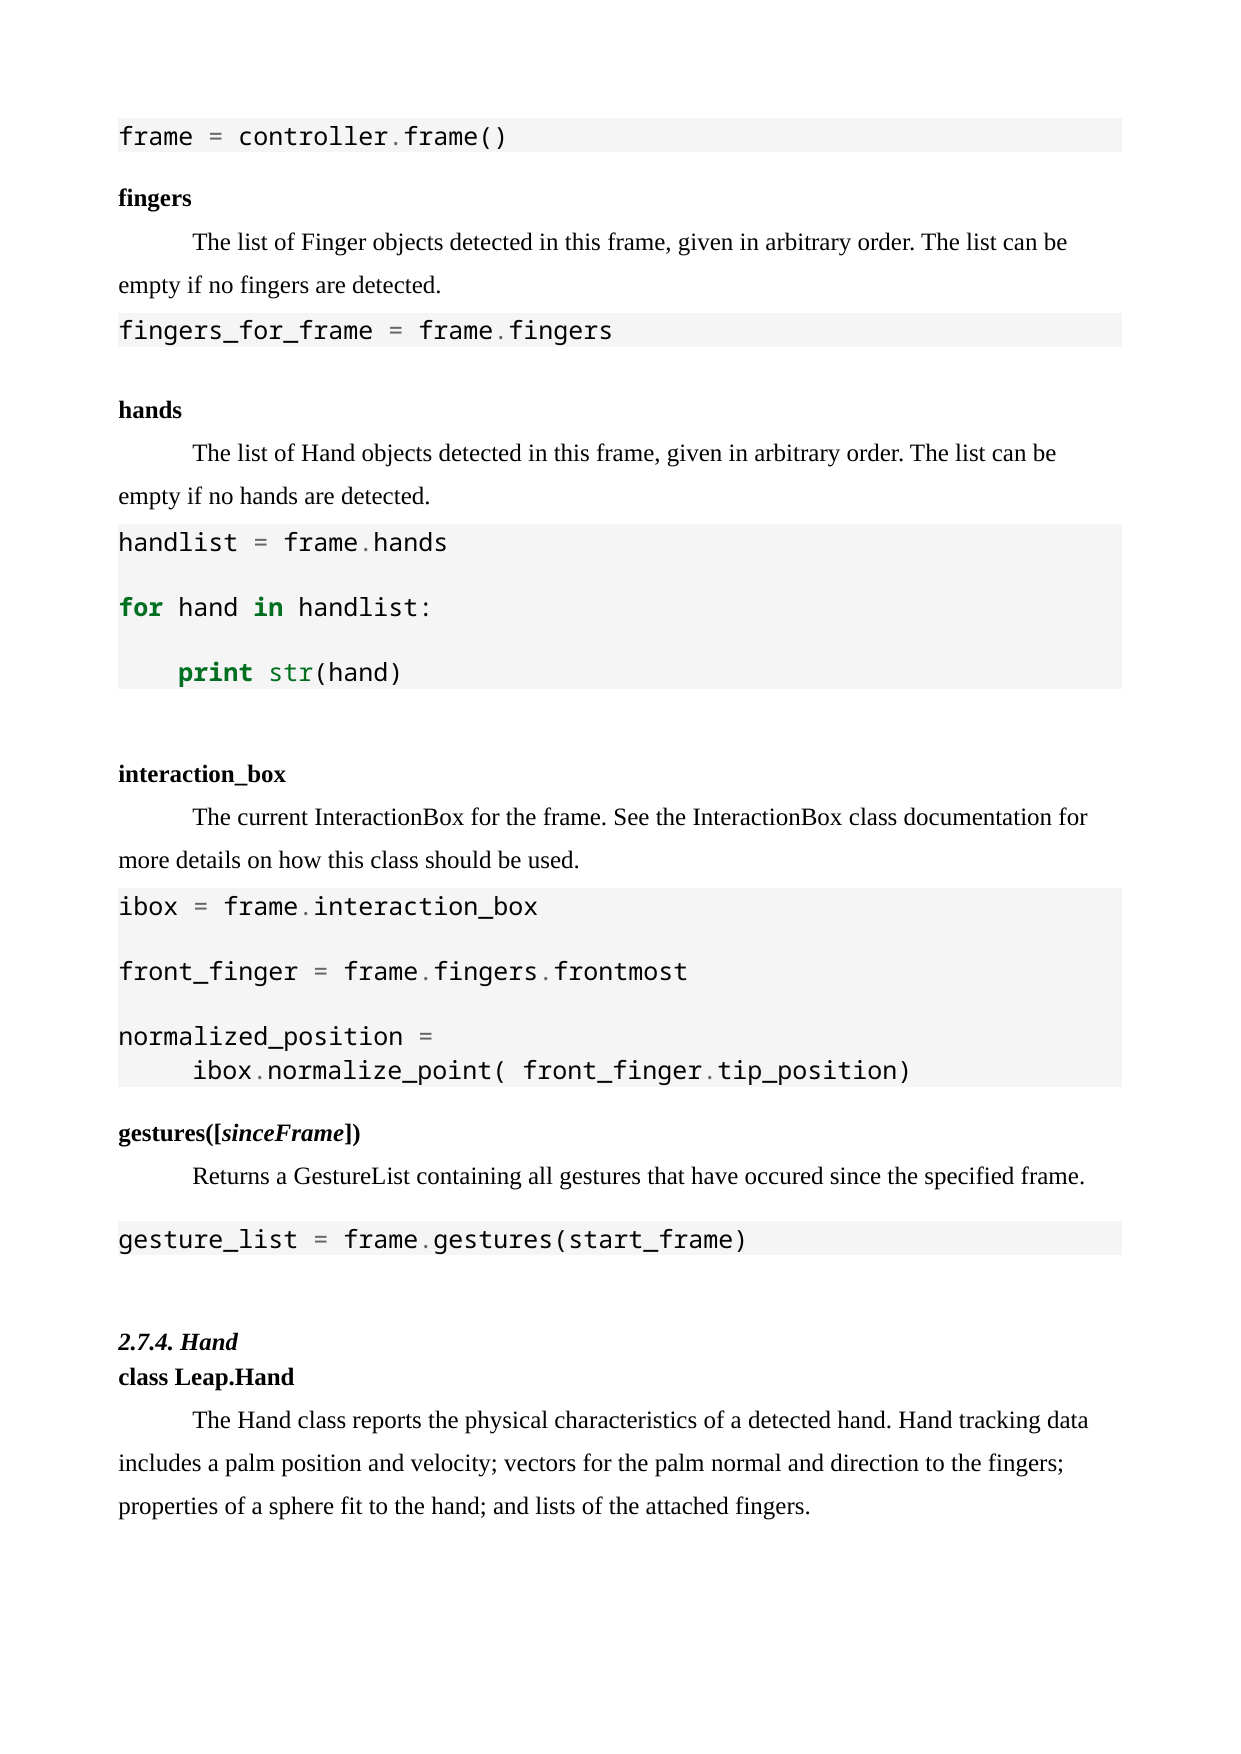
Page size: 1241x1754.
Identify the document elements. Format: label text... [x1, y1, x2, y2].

subtitle fingers [118, 183, 1122, 212]
subtitle hands [118, 395, 1122, 424]
text for hand in handlist: [118, 590, 1122, 624]
text frame = controller.frame() [118, 118, 1122, 152]
text gesture_list = frame.gestures(start_frame) [118, 1221, 1122, 1255]
subtitle gestures([sinceFrame]) [118, 1118, 1122, 1147]
subtitle The list of Hand objects detected in this frame, given in arbitrary order. The list can be empty if no hands are detected. [118, 438, 1122, 510]
text handlist = frame.hands [118, 524, 1122, 558]
text normalized_position = ibox.normalize_point( front_finger.tip_position) [118, 1019, 1122, 1087]
text ibox = frame.interaction_box [118, 888, 1122, 922]
subtitle 2.7.4. Hand [118, 1327, 1122, 1355]
text Returns a GestureList containing all gestures that have occured since the specified frame. [118, 1161, 1122, 1190]
subtitle The current InteractionBox for the frame. See the InteractionBox class documentation for more details on how this class should be used. [118, 802, 1122, 874]
text print str(hand) [118, 655, 1122, 689]
subtitle The list of Finger objects detected in this frame, given in arbitrary order. The list can be empty if no fingers are detected. [118, 227, 1122, 298]
text front_finger = frame.fingers.frontmost [118, 953, 1122, 987]
text class Leap.Hand [118, 1362, 1122, 1390]
text fingers_for_frame = frame.fingers [118, 313, 1122, 347]
subtitle interaction_box [118, 759, 1122, 787]
text The Hand class reports the physical characteristics of a detected hand. Hand tracking data includes a palm position and velocity; vectors for the palm normal and direction to the fingers; properties of a sphere fit to the hand; and lists of the attached fingers. [118, 1405, 1122, 1520]
